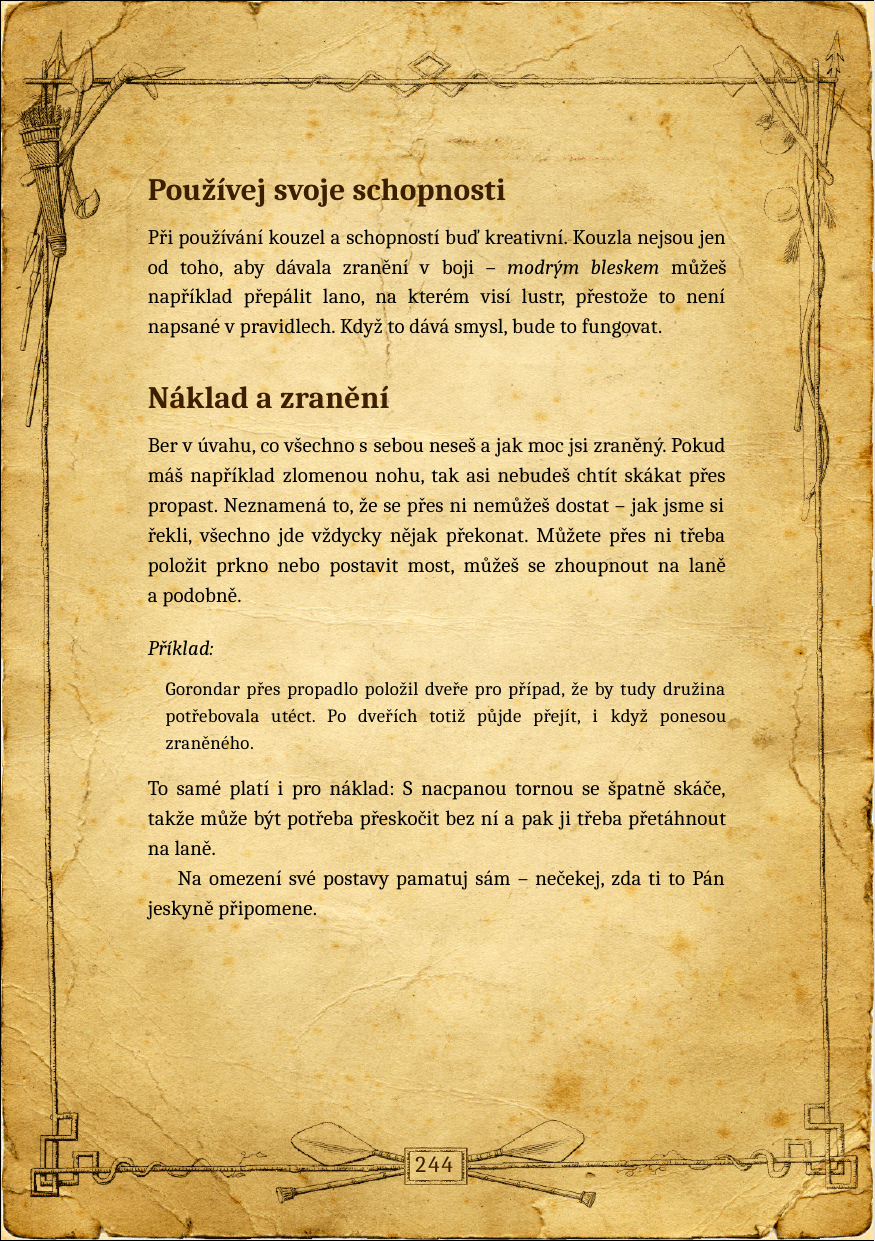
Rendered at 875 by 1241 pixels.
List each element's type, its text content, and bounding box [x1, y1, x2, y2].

subtitle Náklad a⁠ zranění [148, 380, 726, 416]
text To samé platí i⁠ pro náklad: S⁠ nacpanou tornou se špatně skáče, takže může být potřeba přeskočit bez ní a⁠ pak ji třeba přetáhnout na laně. Na omezení své postavy pamatuj sám – nečekej, zda ti to Pán jeskyně připomene. [148, 777, 726, 921]
text Příklad: [148, 637, 726, 661]
picture [1, 1, 874, 1240]
text Ber v⁠ úvahu, co všechno s⁠ sebou neseš a⁠ jak moc jsi zraněný. Pokud máš například zlomenou nohu, tak asi nebudeš chtít skákat přes propast. Neznamená to, že se přes ni nemůžeš dostat – jak jsme si řekli, všechno jde vždycky nějak překonat. Můžete přes ni třeba položit prkno nebo postavit most, můžeš se zhoupnout na laně a⁠ podobně. [148, 434, 726, 607]
subtitle Používej svoje schopnosti [148, 172, 726, 208]
text Gorondar přes propadlo položil dveře pro případ, že by tudy družina potřebovala utéct. Po dveřích totiž půjde přejít, i⁠ když ponesou zraněného. [165, 679, 726, 754]
text Při používání kouzel a⁠ schopností buď kreativní. Kouzla nejsou jen od toho, aby dávala zranění v⁠ boji – modrým bleskem můžeš například přepálit lano, na kterém visí lustr, přestože to není napsané v⁠ pravidlech. Když to dává smysl, bude to fungovat. [148, 225, 726, 339]
